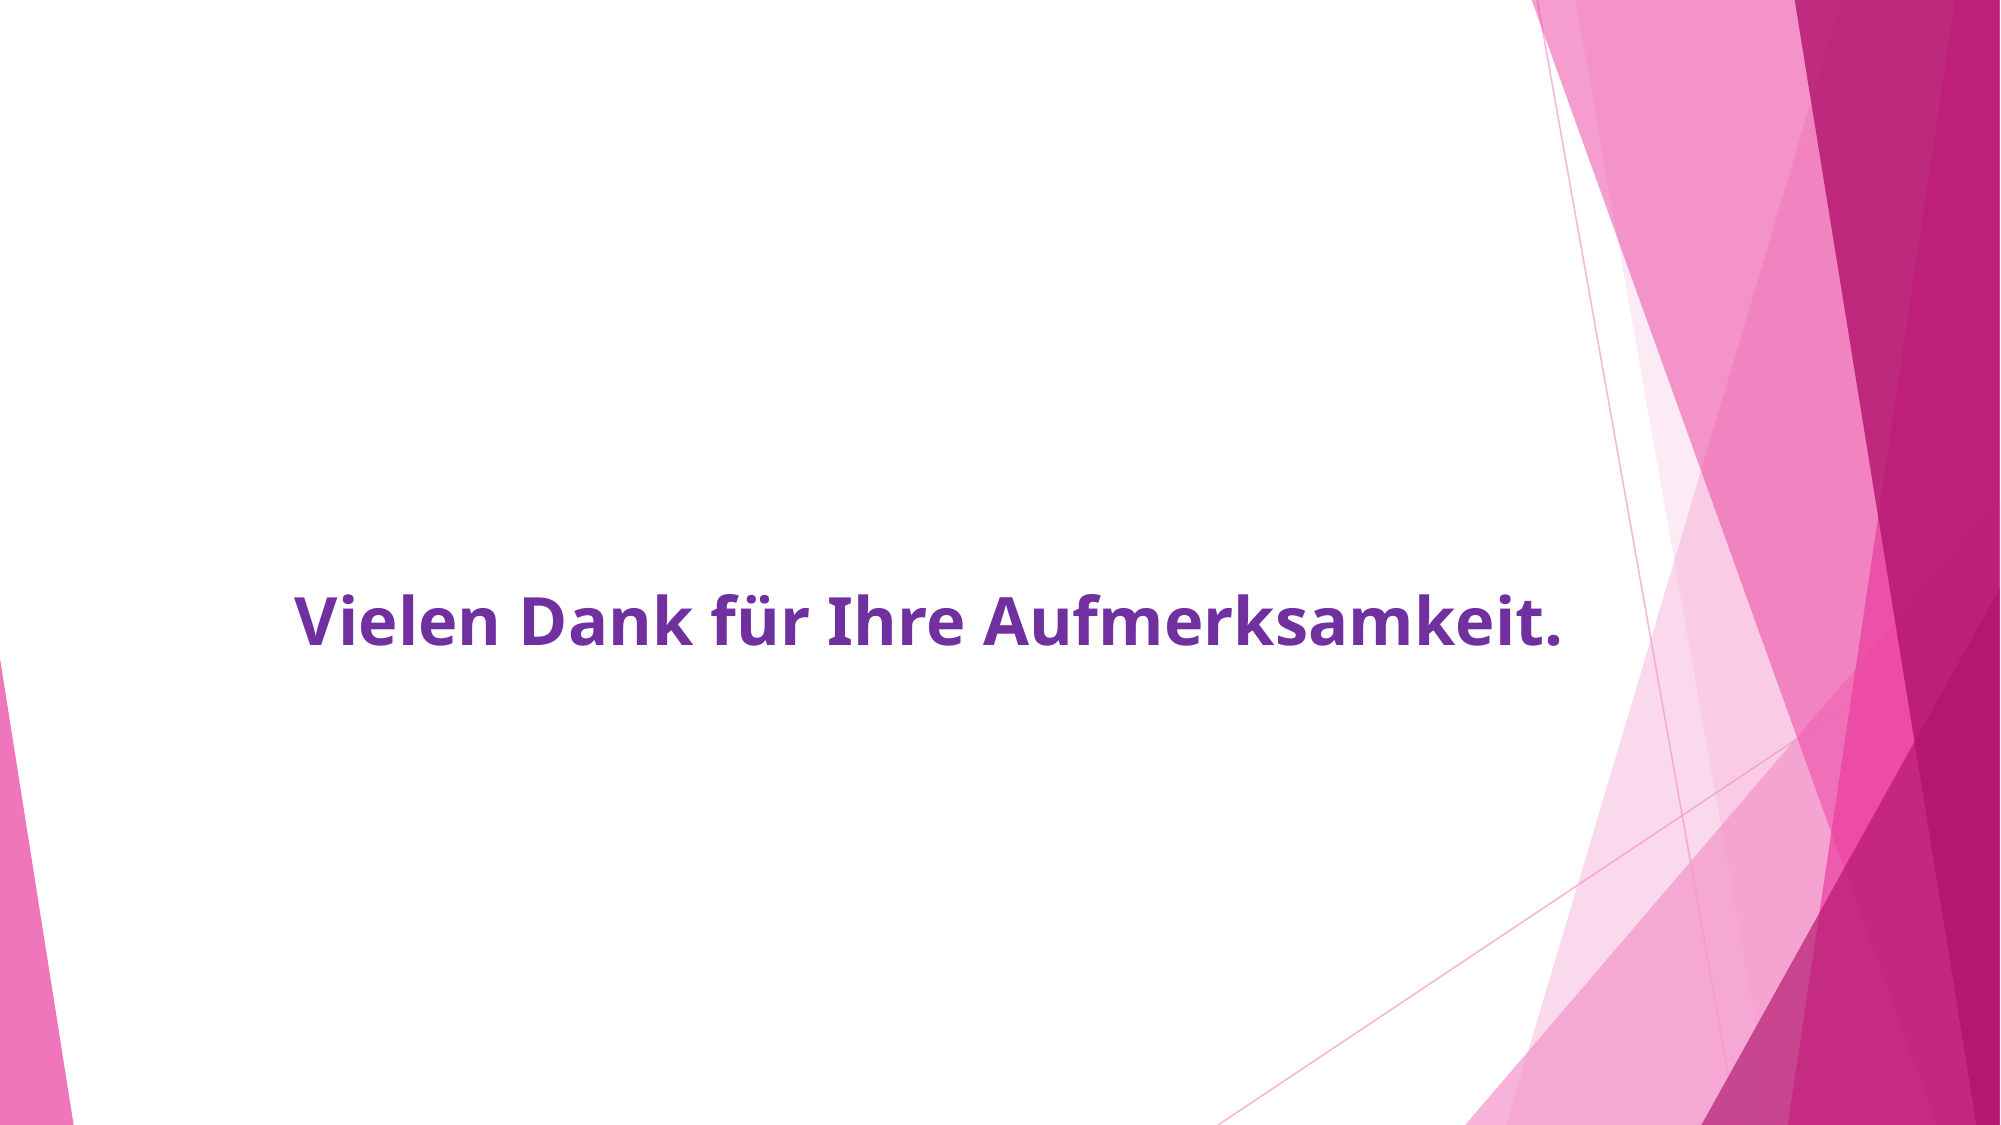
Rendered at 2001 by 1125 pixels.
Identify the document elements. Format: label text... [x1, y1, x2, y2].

list Vielen Dank für Ihre Aufmerksamkeit. [21, 570, 1763, 992]
